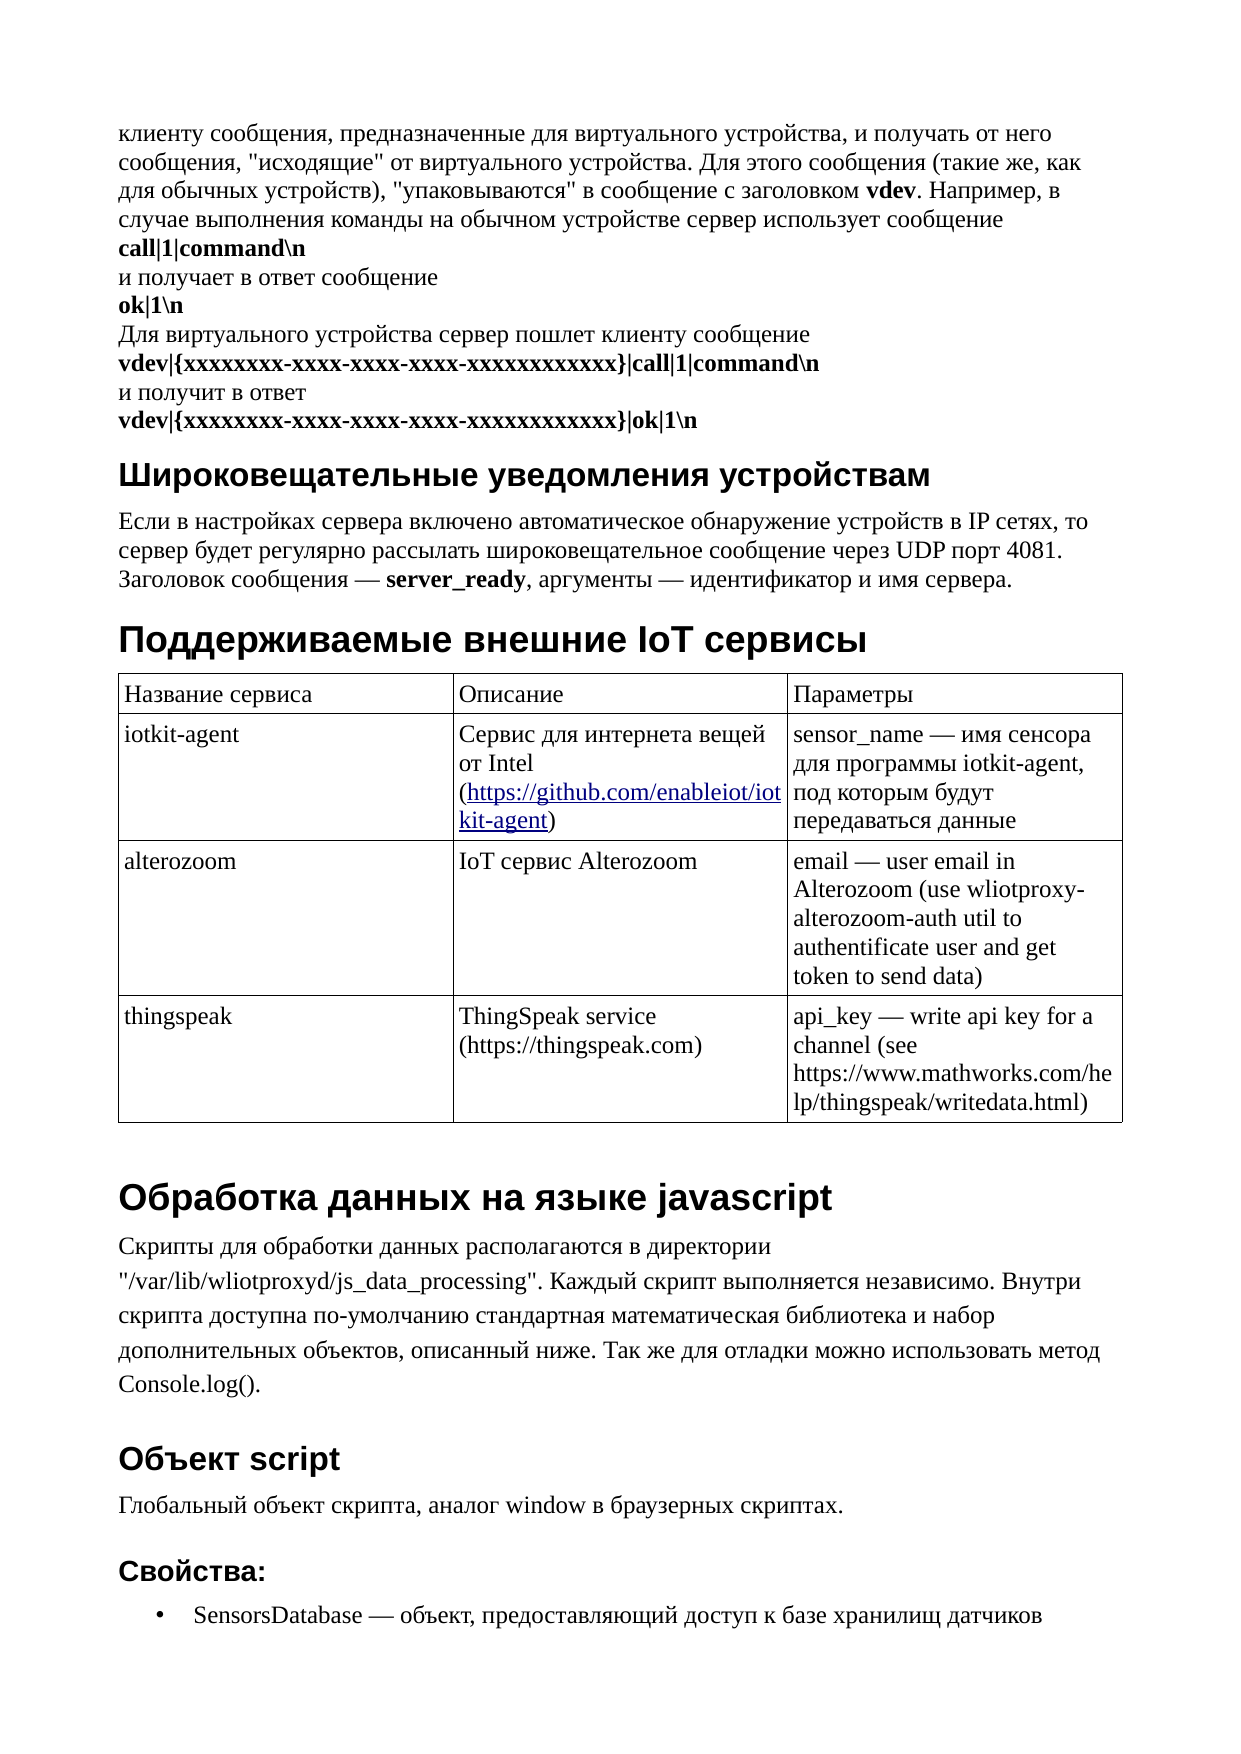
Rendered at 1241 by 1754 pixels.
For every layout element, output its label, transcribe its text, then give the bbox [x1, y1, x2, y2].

text Если в настройках сервера включено автоматическое обнаружение устройств в IP сетях, то сервер будет регулярно рассылать широковещательное сообщение через UDP порт 4081. Заголовок сообщения — server_ready, аргументы — идентификатор и имя сервера. [118, 506, 1122, 592]
text клиенту сообщения, предназначенные для виртуального устройства, и получать от него сообщения, "исходящие" от виртуального устройства. Для этого сообщения (такие же, как для обычных устройств), "упаковываются" в сообщение с заголовком vdev. Например, в случае выполнения команды на обычном устройстве сервер использует сообщение [118, 118, 1122, 233]
table_cell iotkit-agent [119, 714, 453, 840]
table_cell Сервис для интернета вещей от Intel (https://github.com/enableiot/iotkit-agent) [454, 714, 787, 840]
table_cell api_key — write api key for a channel (see https://www.mathworks.com/help/thingspeak/writedata.html) [788, 996, 1122, 1122]
text Глобальный объект скрипта, аналог window в браузерных скриптах. [118, 1490, 1122, 1519]
table_cell ThingSpeak service (https://thingspeak.com) [454, 996, 787, 1122]
subtitle Свойства: [118, 1554, 1122, 1587]
subtitle Широковещательные уведомления устройствам [118, 455, 1122, 494]
table_cell IoT сервис Alterozoom [454, 841, 787, 995]
text и получает в ответ сообщение [118, 262, 1122, 291]
subtitle Объект script [118, 1439, 1122, 1477]
list SensorsDatabase — объект, предоставляющий доступ к базе хранилищ датчиков [156, 1600, 1122, 1628]
text и получит в ответ [118, 377, 1122, 406]
table_cell email — user email in Alterozoom (use wliotproxy-alterozoom-auth util to authentificate user and get token to send data) [788, 841, 1122, 995]
table_cell thingspeak [119, 996, 453, 1122]
text vdev|{xxxxxxxx-xxxx-xxxx-xxxx-xxxxxxxxxxxx}|call|1|command\n [118, 348, 1122, 377]
text Для виртуального устройства сервер пошлет клиенту сообщение [118, 319, 1122, 348]
text Скрипты для обработки данных располагаются в директории "/var/lib/wliotproxyd/js_data_processing". Каждый скрипт выполняется независимо. Внутри скрипта доступна по-умолчанию стандартная математическая библиотека и набор дополнительных объектов, описанный ниже. Так же для отладки можно использовать метод Console.log(). [118, 1231, 1122, 1398]
table_header Название сервиса [119, 674, 453, 713]
subtitle Обработка данных на языке javascript [118, 1176, 1122, 1219]
table_header Описание [454, 674, 787, 713]
text vdev|{xxxxxxxx-xxxx-xxxx-xxxx-xxxxxxxxxxxx}|ok|1\n [118, 406, 1122, 434]
subtitle Поддерживаемые внешние IoT сервисы [118, 617, 1122, 661]
table_cell sensor_name — имя сенсора для программы iotkit-agent, под которым будут передаваться данные [788, 714, 1122, 840]
text ok|1\n [118, 291, 1122, 319]
text call|1|command\n [118, 233, 1122, 262]
table_header Параметры [788, 674, 1122, 713]
table_cell alterozoom [119, 841, 453, 995]
